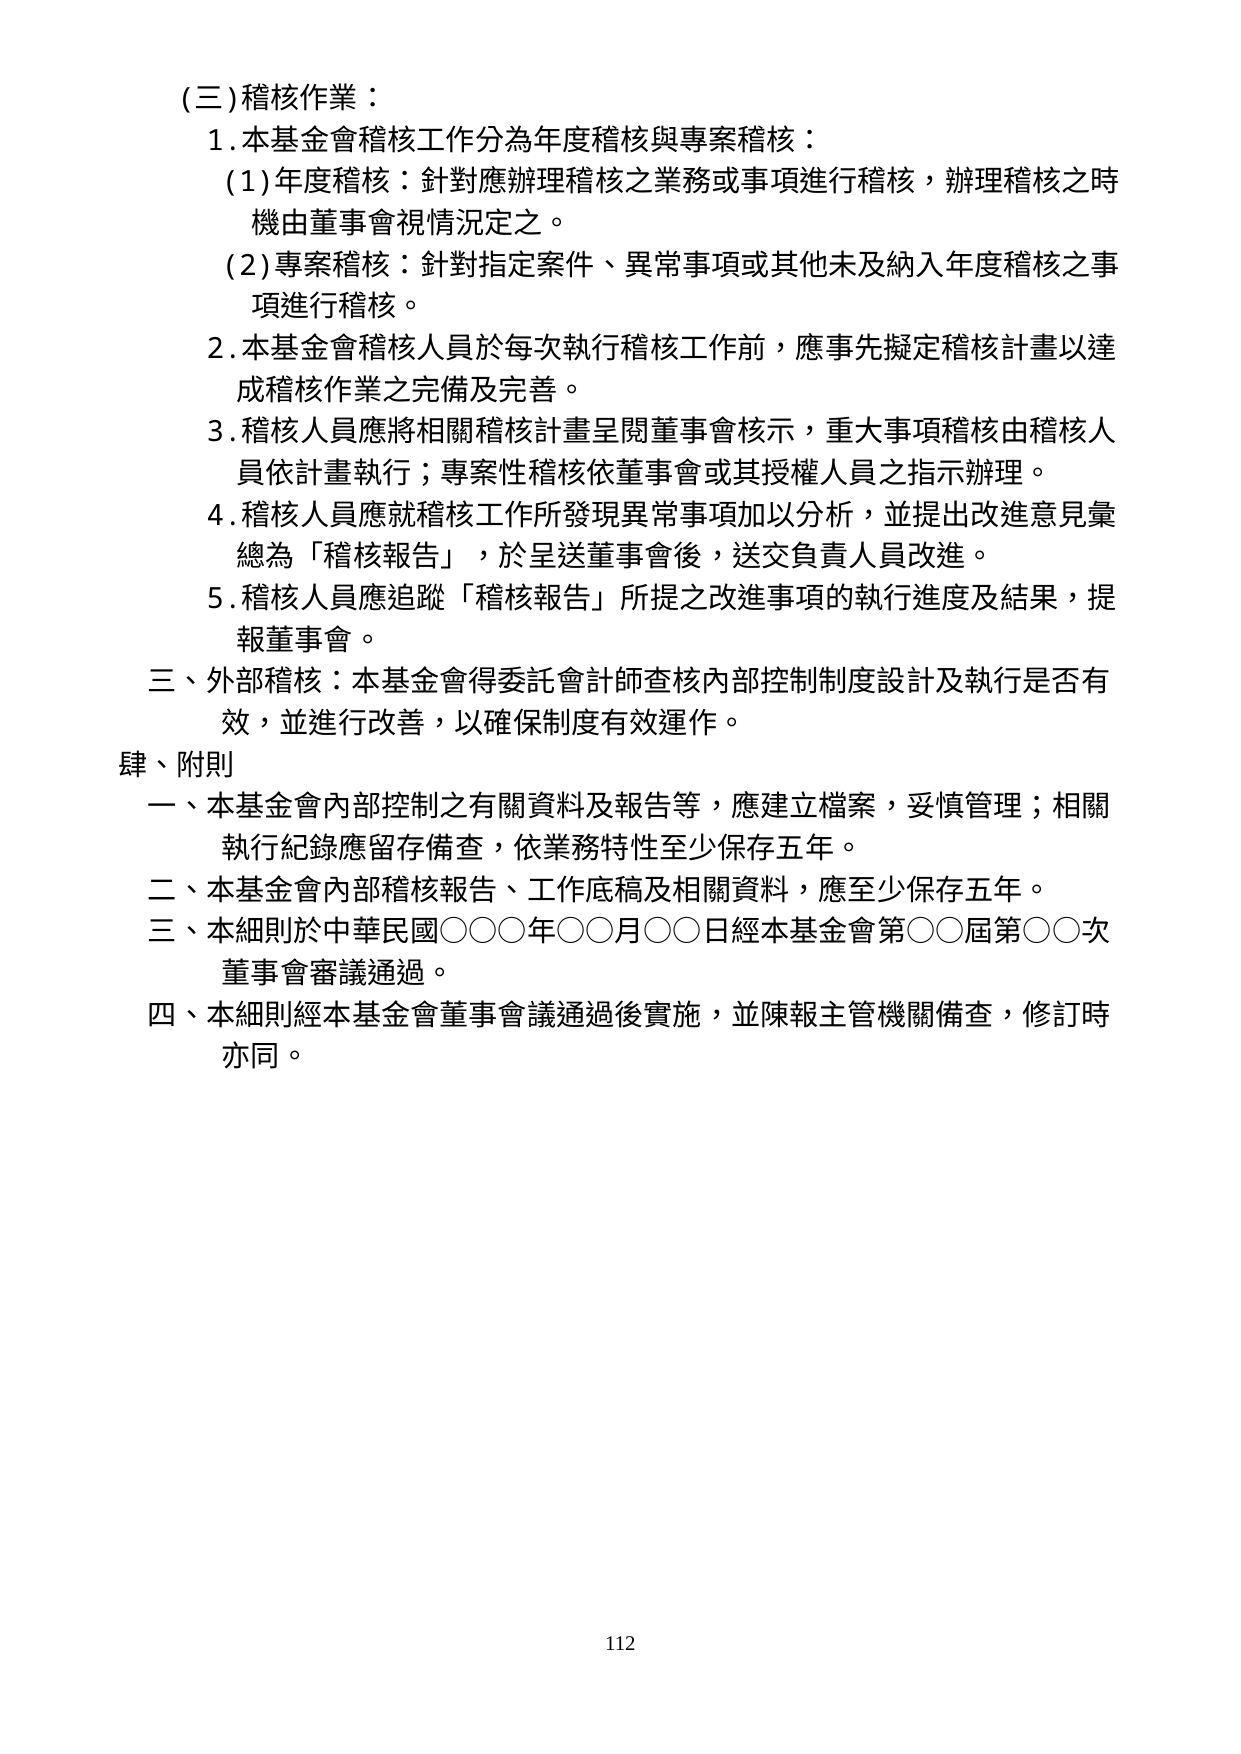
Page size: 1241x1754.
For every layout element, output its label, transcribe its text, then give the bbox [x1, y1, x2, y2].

text (2)專案稽核：針對指定案件、異常事項或其他未及納入年度稽核之事項進行稽核。 [221, 242, 1122, 325]
text 二、本基金會內部稽核報告、工作底稿及相關資料，應至少保存五年。 [148, 867, 1122, 908]
text 5.稽核人員應追蹤「稽核報告」所提之改進事項的執行進度及結果，提報董事會。 [206, 575, 1122, 658]
text (1)年度稽核：針對應辦理稽核之業務或事項進行稽核，辦理稽核之時機由董事會視情況定之。 [221, 158, 1122, 242]
text 一、本基金會內部控制之有關資料及報告等，應建立檔案，妥慎管理；相關執行紀錄應留存備查，依業務特性至少保存五年。 [148, 783, 1122, 867]
text (三)稽核作業： [118, 75, 1122, 117]
text 2.本基金會稽核人員於每次執行稽核工作前，應事先擬定稽核計畫以達成稽核作業之完備及完善。 [206, 325, 1122, 408]
text 三、外部稽核：本基金會得委託會計師查核內部控制制度設計及執行是否有效，並進行改善，以確保制度有效運作。 [147, 658, 1122, 742]
text 四、本細則經本基金會董事會議通過後實施，並陳報主管機關備查，修訂時亦同。 [148, 992, 1122, 1075]
text 3.稽核人員應將相關稽核計畫呈閱董事會核示，重大事項稽核由稽核人員依計畫執行；專案性稽核依董事會或其授權人員之指示辦理。 [206, 408, 1122, 492]
text 三、本細則於中華民國○○○年○○月○○日經本基金會第○○屆第○○次董事會審議通過。 [148, 908, 1122, 992]
text 1.本基金會稽核工作分為年度稽核與專案稽核： [118, 117, 1122, 158]
subtitle 肆、附則 [118, 742, 1122, 783]
text 4.稽核人員應就稽核工作所發現異常事項加以分析，並提出改進意見彙總為「稽核報告」，於呈送董事會後，送交負責人員改進。 [206, 492, 1122, 575]
